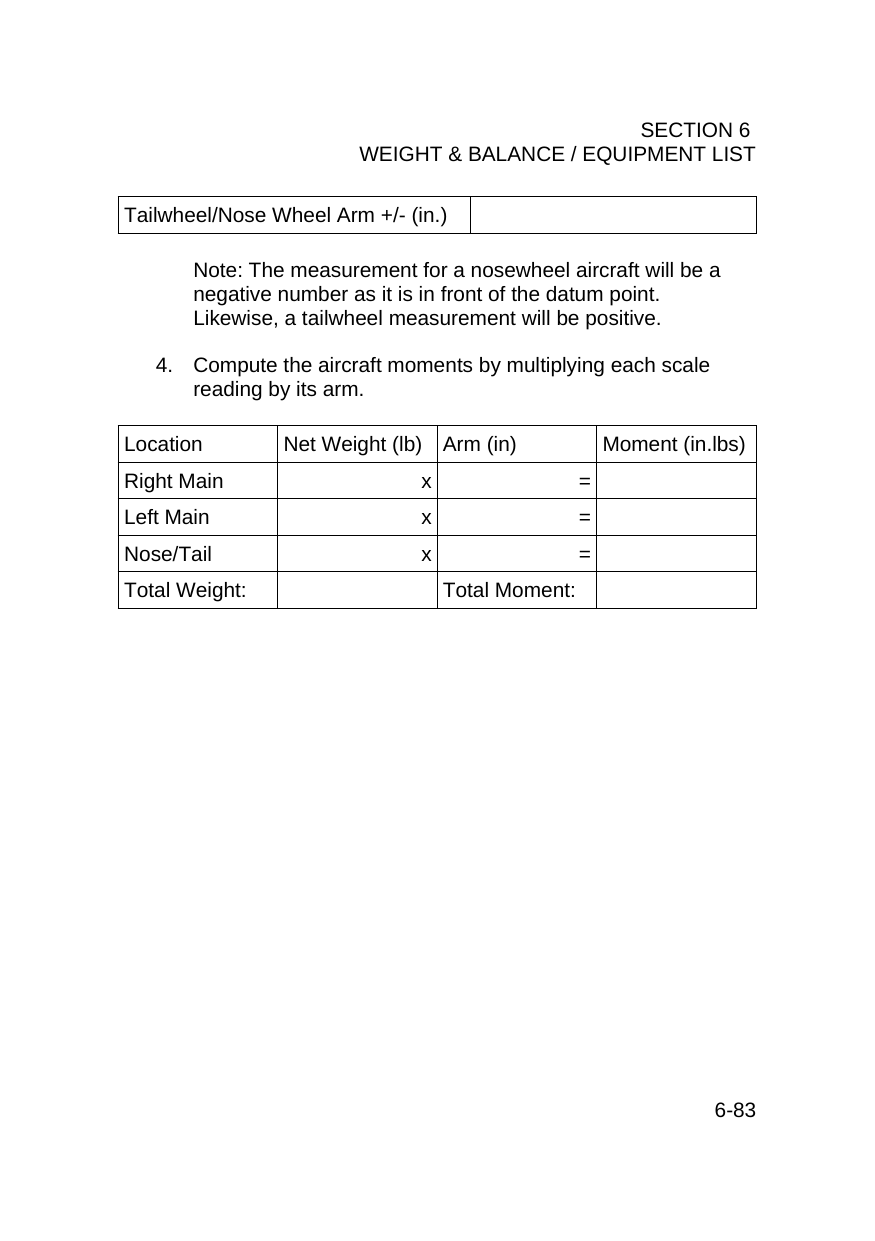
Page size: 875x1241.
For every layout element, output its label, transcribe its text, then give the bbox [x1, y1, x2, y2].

table_header Location [119, 426, 277, 462]
table_cell [597, 572, 756, 607]
table_cell x [278, 536, 437, 571]
table_cell Tailwheel/Nose Wheel Arm +/- (in.) [119, 197, 470, 232]
table_cell Total Moment: [438, 572, 596, 607]
table_cell = [438, 499, 596, 534]
table_cell Nose/Tail [119, 536, 277, 571]
table_cell x [278, 499, 437, 534]
list Compute the aircraft moments by multiplying each scale reading by its arm. [156, 353, 756, 401]
list Note: The measurement for a nosewheel aircraft will be a negative number as it is in front of the datum point. Likewise, a tailwheel measurement will be positive. [156, 257, 756, 329]
table_header Net Weight (lb) [278, 426, 437, 462]
table_cell Right Main [119, 463, 277, 498]
table_cell = [438, 463, 596, 498]
table_cell Left Main [119, 499, 277, 534]
table_cell [278, 572, 437, 607]
table_cell [471, 197, 756, 232]
table_cell Total Weight: [119, 572, 277, 607]
table_cell [597, 499, 756, 534]
table_cell [597, 463, 756, 498]
table_cell [597, 536, 756, 571]
table_cell = [438, 536, 596, 571]
table_cell x [278, 463, 437, 498]
table_header Moment (in.lbs) [597, 426, 756, 462]
table_header Arm (in) [438, 426, 596, 462]
